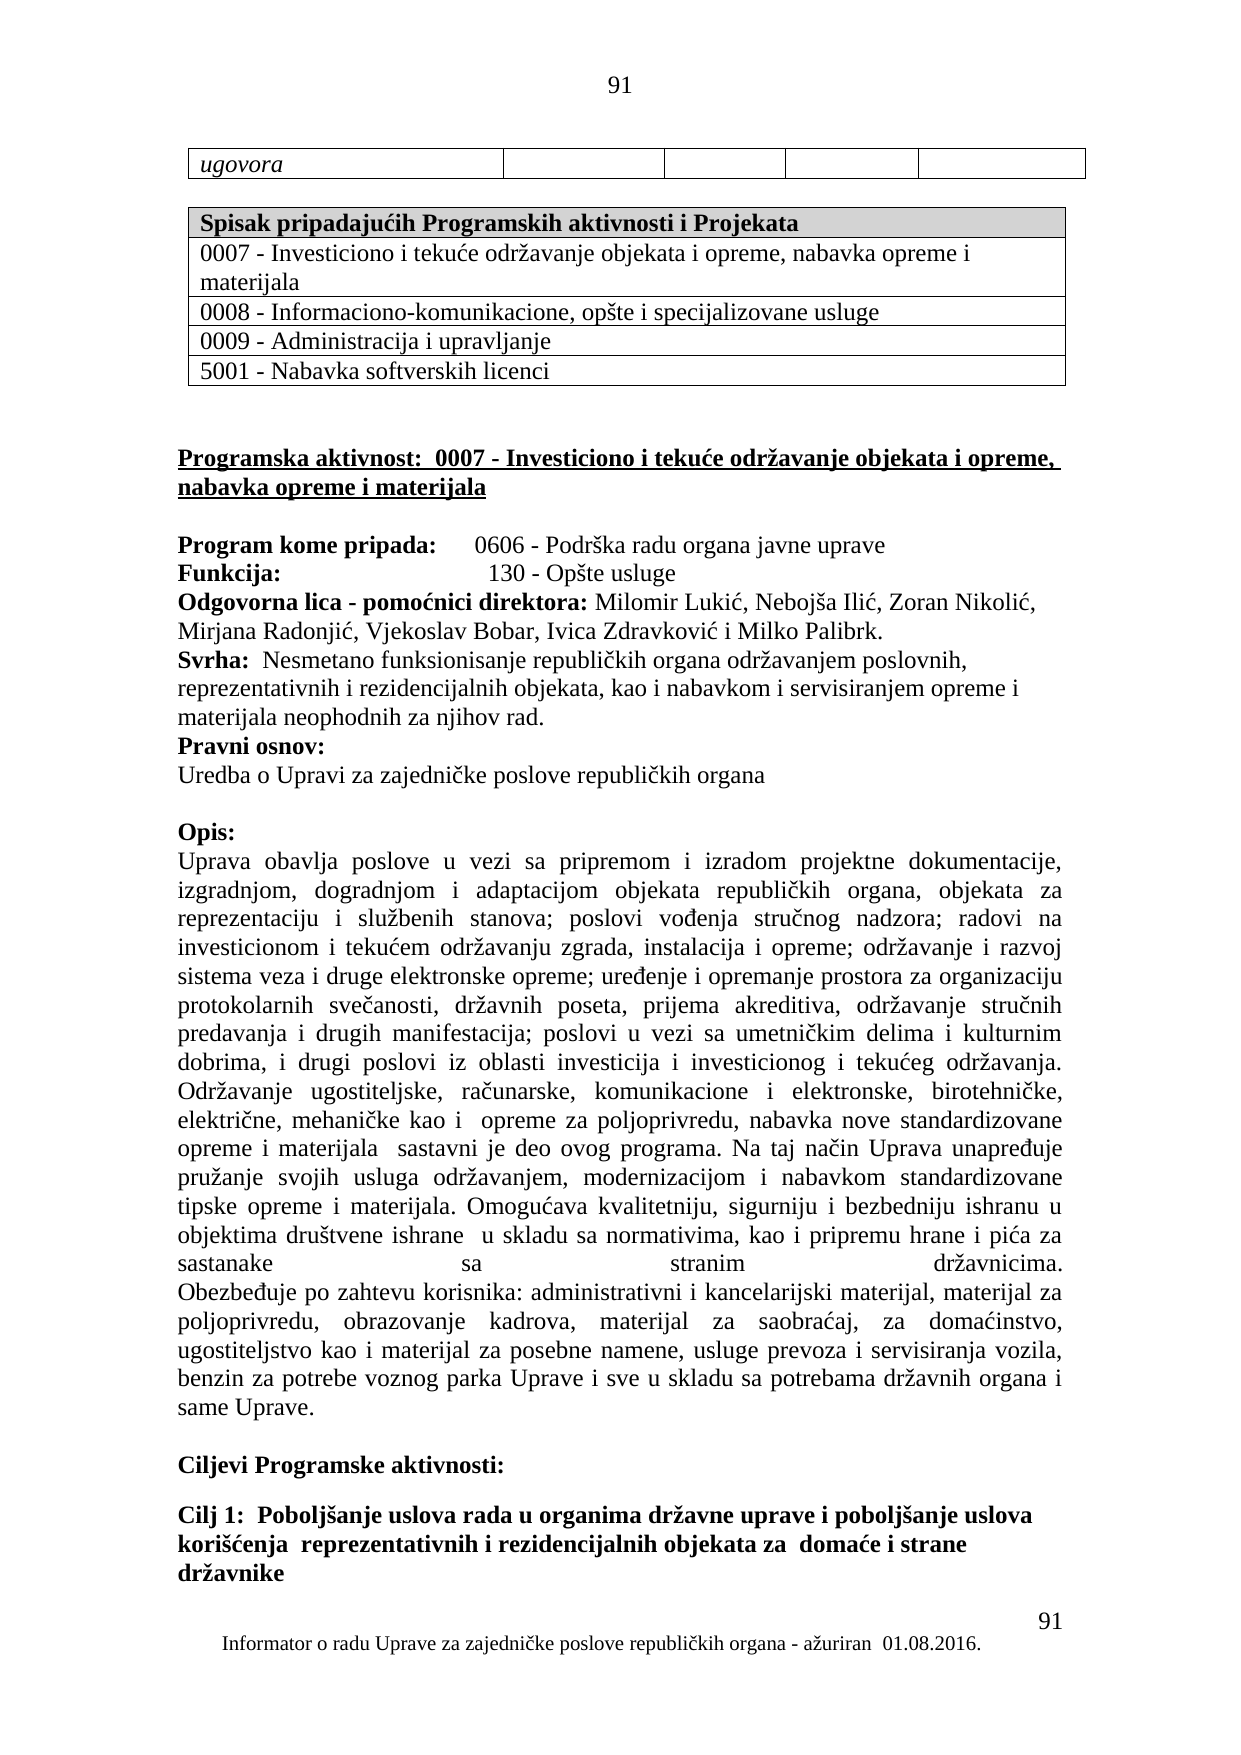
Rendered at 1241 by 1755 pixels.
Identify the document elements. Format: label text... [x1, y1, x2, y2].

text Pravni osnov: Uredba o Upravi za zajedničke poslove republičkih organa [177, 731, 1063, 817]
table_header Spisak pripadajućih Programskih aktivnosti i Projekata [189, 208, 1065, 237]
text Cilјevi Programske aktivnosti: [177, 1421, 1063, 1478]
table_cell ugovora [189, 149, 503, 177]
table_cell [504, 149, 664, 177]
table_cell 0007 - Investiciono i tekuće održavanje objekata i opreme, nabavka opreme i materijala [189, 238, 1065, 296]
text Cilј 1: Pobolјšanje uslova rada u organima državne uprave i pobolјšanje uslova korišćenja reprezentativnih i rezidencijalnih objekata za domaće i strane državnike [177, 1478, 1063, 1586]
table_cell 0008 - Informaciono-komunikacione, opšte i specijalizovane usluge [189, 297, 1065, 325]
table_cell - [786, 149, 918, 177]
table_cell 0009 - Administracija i upravlјanje [189, 326, 1065, 355]
table_cell [919, 149, 1085, 177]
text Programska aktivnost: 0007 - Investiciono i tekuće održavanje objekata i opreme, nabavka opreme i materijala [177, 415, 1063, 501]
table_cell [665, 149, 785, 177]
text Program kome pripada: 0606 - Podrška radu organa javne uprave Funkcija: 130 - Opšte usluge Odgovorna lica - pomoćnici direktora: Milomir Lukić, Nebojša Ilić, Zoran Nikolić, Mirjana Radonjić, Vjekoslav Bobar, Ivica Zdravković i Milko Palibrk. [177, 501, 1063, 645]
table_cell 5001 - Nabavka softverskih licenci [189, 356, 1065, 385]
text Svrha: Nesmetano funksionisanje republičkih organa održavanjem poslovnih, reprezentativnih i rezidencijalnih objekata, kao i nabavkom i servisiranjem opreme i materijala neophodnih za njihov rad. [177, 645, 1063, 731]
text Opis: Uprava obavlјa poslove u vezi sa pripremom i izradom projektne dokumentacije, izgradnjom, dogradnjom i adaptacijom objekata republičkih organa, objekata za reprezentaciju i službenih stanova; poslovi vođenja stručnog nadzora; radovi na investicionom i tekućem održavanju zgrada, instalacija i opreme; održavanje i razvoj sistema veza i druge elektronske opreme; uređenje i opremanje prostora za organizaciju protokolarnih svečanosti, državnih poseta, prijema akreditiva, održavanje stručnih predavanja i drugih manifestacija; poslovi u vezi sa umetničkim delima i kulturnim dobrima, i drugi poslovi iz oblasti investicija i investicionog i tekućeg održavanja. Održavanje ugostitelјske, računarske, komunikacione i elektronske, birotehničke, električne, mehaničke kao i opreme za polјoprivredu, nabavka nove standardizovane opreme i materijala sastavni je deo ovog programa. Na taj način Uprava unapređuje pružanje svojih usluga održavanjem, modernizacijom i nabavkom standardizovane tipske opreme i materijala. Omogućava kvalitetniju, sigurniju i bezbedniju ishranu u objektima društvene ishrane u skladu sa normativima, kao i pripremu hrane i pića za sastanake sa stranim državnicima. Obezbeđuje po zahtevu korisnika: administrativni i kancelarijski materijal, materijal za polјoprivredu, obrazovanje kadrova, materijal za saobraćaj, za domaćinstvo, ugostitelјstvo kao i materijal za posebne namene, usluge prevoza i servisiranja vozila, benzin za potrebe voznog parka Uprave i sve u skladu sa potrebama državnih organa i same Uprave. [177, 817, 1063, 1421]
